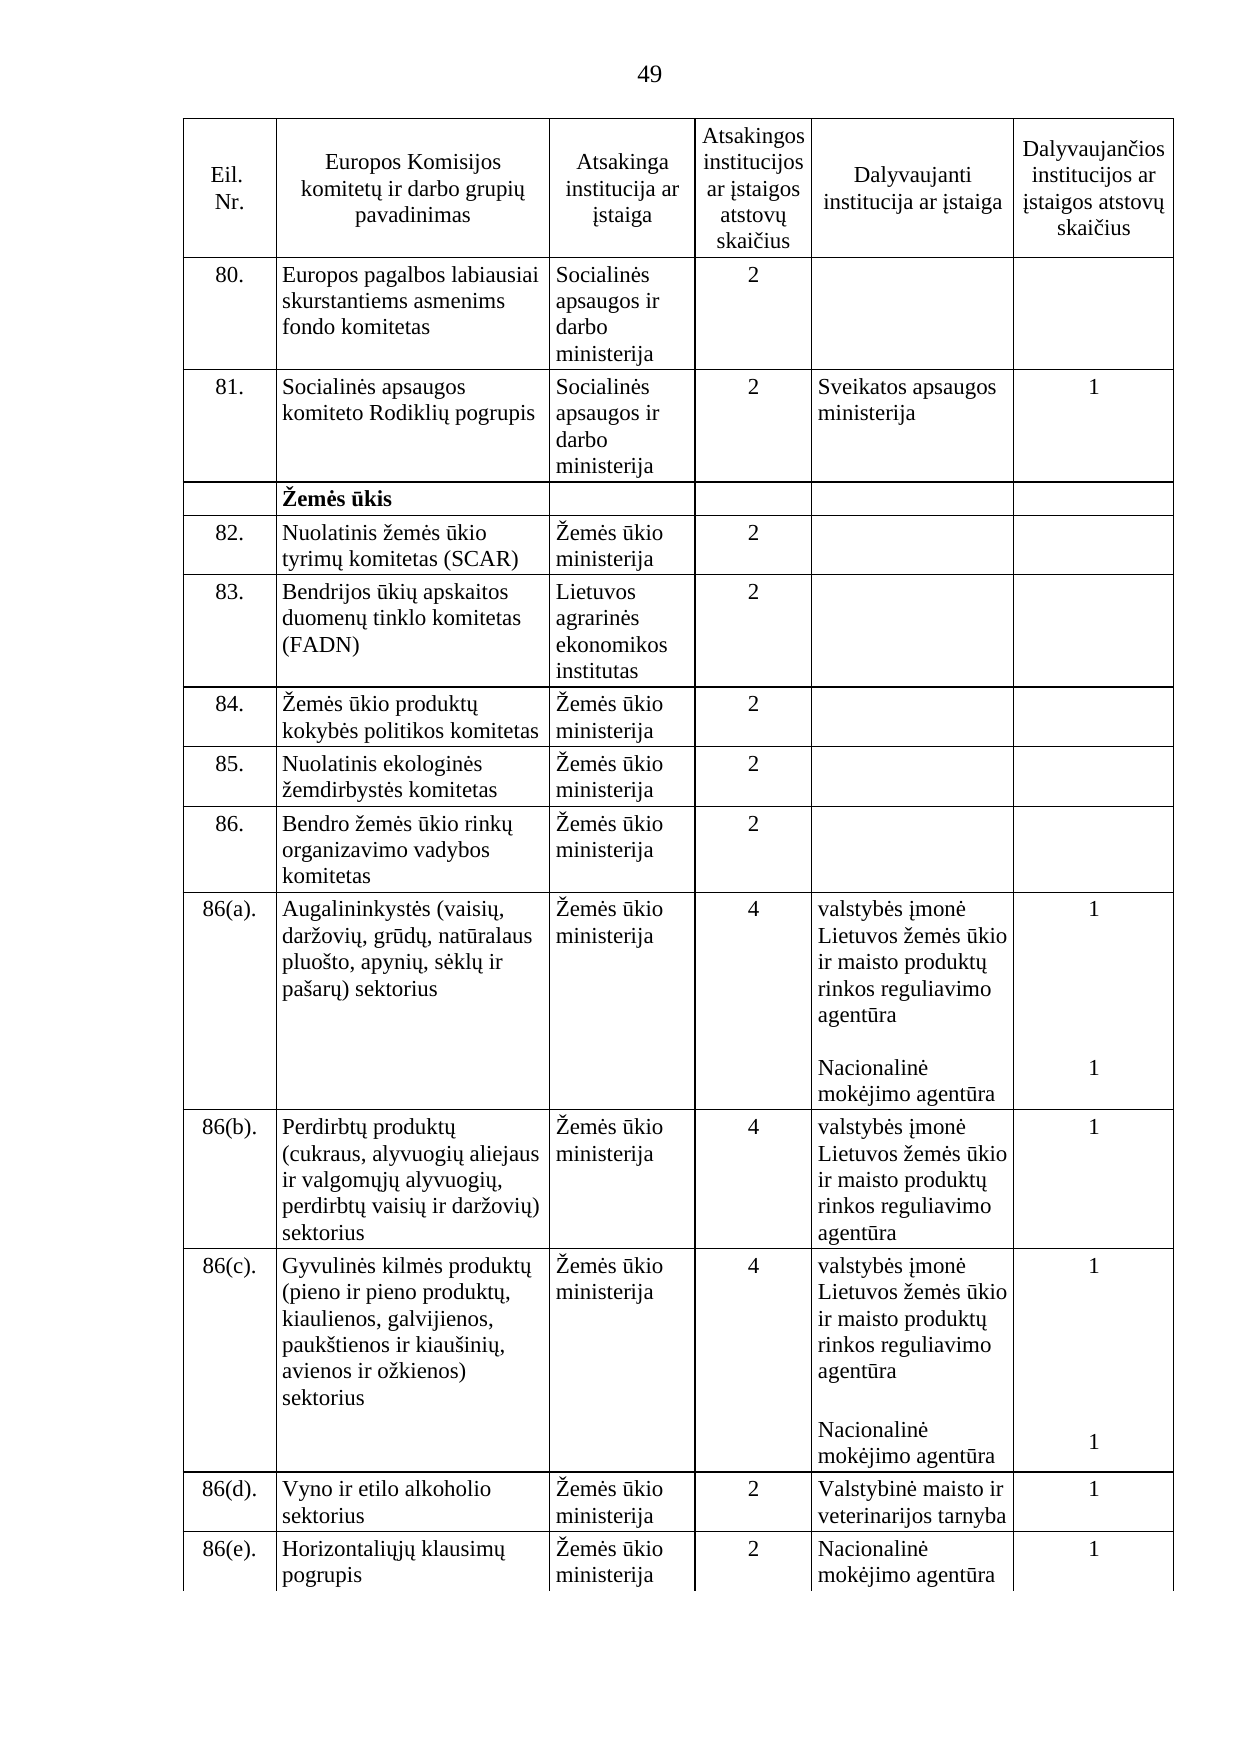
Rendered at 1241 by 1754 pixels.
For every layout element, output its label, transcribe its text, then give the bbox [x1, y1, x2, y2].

table_cell 81. [184, 370, 276, 481]
table_cell [1174, 746, 1187, 806]
table_cell [550, 483, 694, 514]
table_cell Nacionalinė mokėjimo agentūra [812, 1532, 1013, 1591]
table_cell Žemės ūkis [277, 483, 549, 514]
table_cell [1014, 807, 1173, 892]
table_cell [812, 807, 1013, 892]
table_cell Žemės ūkio ministerija [550, 688, 694, 746]
table_cell 1 [1014, 370, 1173, 481]
table_cell [1014, 688, 1173, 746]
table_cell valstybės įmonė Lietuvos žemės ūkio ir maisto produktų rinkos reguliavimo agentūra [812, 1249, 1013, 1413]
table_cell [1174, 1413, 1187, 1471]
table_cell Vyno ir etilo alkoholio sektorius [277, 1473, 549, 1531]
table_cell 86(c). [184, 1249, 276, 1413]
table_cell Bendro žemės ūkio rinkų organizavimo vadybos komitetas [277, 807, 549, 892]
table_cell [1174, 1248, 1187, 1413]
table_cell Augalininkystės (vaisių, daržovių, grūdų, natūralaus pluošto, apynių, sėklų ir pašarų) sektorius [277, 893, 549, 1109]
table_header Europos Komisijos komitetų ir darbo grupių pavadinimas [277, 119, 549, 257]
table_cell 2 [696, 258, 811, 369]
table_cell [550, 1413, 694, 1471]
table_cell 4 [696, 1110, 811, 1248]
table_cell Sveikatos apsaugos ministerija [812, 370, 1013, 481]
table_cell [1174, 515, 1187, 574]
table_cell 86(a). [184, 893, 276, 1109]
table_cell [184, 483, 276, 514]
table_cell [696, 1413, 811, 1471]
table_cell Lietuvos agrarinės ekonomikos institutas [550, 575, 694, 686]
table_cell 2 [696, 807, 811, 892]
table_header Atsakinga institucija ar įstaiga [550, 119, 694, 257]
table_cell valstybės įmonė Lietuvos žemės ūkio ir maisto produktų rinkos reguliavimo agentūra [812, 1110, 1013, 1248]
table_cell 1 [1014, 1413, 1173, 1471]
table_cell [1014, 258, 1173, 369]
table_cell Valstybinė maisto ir veterinarijos tarnyba [812, 1473, 1013, 1531]
table_cell 83. [184, 575, 276, 686]
table_cell 2 [696, 370, 811, 481]
table_cell [812, 575, 1013, 686]
table_cell Europos pagalbos labiausiai skurstantiems asmenims fondo komitetas [277, 258, 549, 369]
table_cell 1 [1014, 1532, 1173, 1591]
table_cell [812, 483, 1013, 514]
table_cell 80. [184, 258, 276, 369]
table_cell [1174, 574, 1187, 686]
table_cell 2 [696, 747, 811, 806]
table_cell 82. [184, 516, 276, 574]
table_cell [184, 1413, 276, 1471]
table_cell Socialinės apsaugos ir darbo ministerija [550, 258, 694, 369]
table_cell [812, 258, 1013, 369]
table_cell [812, 688, 1013, 746]
table_header Atsakingos institucijos ar įstaigos atstovų skaičius [696, 119, 811, 257]
table_cell 86. [184, 807, 276, 892]
table_cell 85. [184, 747, 276, 806]
table_cell valstybės įmonė Lietuvos žemės ūkio ir maisto produktų rinkos reguliavimo agentūra Nacionalinė mokėjimo agentūra [812, 893, 1013, 1109]
table_cell [1014, 516, 1173, 574]
table_cell Žemės ūkio ministerija [550, 516, 694, 574]
table_cell 4 [696, 1249, 811, 1413]
table_cell 2 [696, 1532, 811, 1591]
table_cell Horizontaliųjų klausimų pogrupis [277, 1532, 549, 1591]
table_cell [1174, 1531, 1187, 1591]
table_cell [1174, 257, 1187, 369]
table_cell Gyvulinės kilmės produktų (pieno ir pieno produktų, kiaulienos, galvijienos, paukštienos ir kiaušinių, avienos ir ožkienos) sektorius [277, 1249, 549, 1413]
table_cell Socialinės apsaugos ir darbo ministerija [550, 370, 694, 481]
table_cell 84. [184, 688, 276, 746]
table_cell [1174, 892, 1187, 1109]
table_cell Žemės ūkio ministerija [550, 1473, 694, 1531]
table_cell Bendrijos ūkių apskaitos duomenų tinklo komitetas (FADN) [277, 575, 549, 686]
table_cell Nacionalinė mokėjimo agentūra [812, 1413, 1013, 1471]
table_cell Žemės ūkio produktų kokybės politikos komitetas [277, 688, 549, 746]
table_header Dalyvaujančios institucijos ar įstaigos atstovų skaičius [1014, 119, 1173, 257]
table_cell [1014, 575, 1173, 686]
table_cell 86(b). [184, 1110, 276, 1248]
table_cell [277, 1413, 549, 1471]
table_header [1174, 118, 1187, 257]
table_cell 4 [696, 893, 811, 1109]
table_cell 86(d). [184, 1473, 276, 1531]
table_cell [812, 516, 1013, 574]
table_cell 1 [1014, 1110, 1173, 1248]
table_cell Žemės ūkio ministerija [550, 1532, 694, 1591]
table_cell Žemės ūkio ministerija [550, 893, 694, 1109]
table_cell 2 [696, 688, 811, 746]
table_cell Nuolatinis ekologinės žemdirbystės komitetas [277, 747, 549, 806]
table_cell [696, 483, 811, 514]
table_cell [1014, 747, 1173, 806]
table_cell 2 [696, 516, 811, 574]
table_header Dalyvaujanti institucija ar įstaiga [812, 119, 1013, 257]
table_cell [1174, 1471, 1187, 1531]
table_cell Perdirbtų produktų (cukraus, alyvuogių aliejaus ir valgomųjų alyvuogių, perdirbtų vaisių ir daržovių) sektorius [277, 1110, 549, 1248]
table_cell 1 [1014, 1473, 1173, 1531]
table_cell Žemės ūkio ministerija [550, 747, 694, 806]
table_cell [1174, 806, 1187, 892]
table_cell [1174, 369, 1187, 481]
table_cell [812, 747, 1013, 806]
table_cell 1 1 [1014, 893, 1173, 1109]
table_header Eil. Nr. [184, 119, 276, 257]
table_cell 86(e). [184, 1532, 276, 1591]
table_cell [1174, 1109, 1187, 1248]
table_cell [1014, 483, 1173, 514]
table_cell 2 [696, 575, 811, 686]
table_cell 2 [696, 1473, 811, 1531]
table_cell Socialinės apsaugos komiteto Rodiklių pogrupis [277, 370, 549, 481]
table_cell Žemės ūkio ministerija [550, 1110, 694, 1248]
table_cell Žemės ūkio ministerija [550, 1249, 694, 1413]
table_cell [1174, 481, 1187, 514]
table_cell Nuolatinis žemės ūkio tyrimų komitetas (SCAR) [277, 516, 549, 574]
table_cell [1174, 686, 1187, 746]
table_cell 1 [1014, 1249, 1173, 1413]
table_cell Žemės ūkio ministerija [550, 807, 694, 892]
